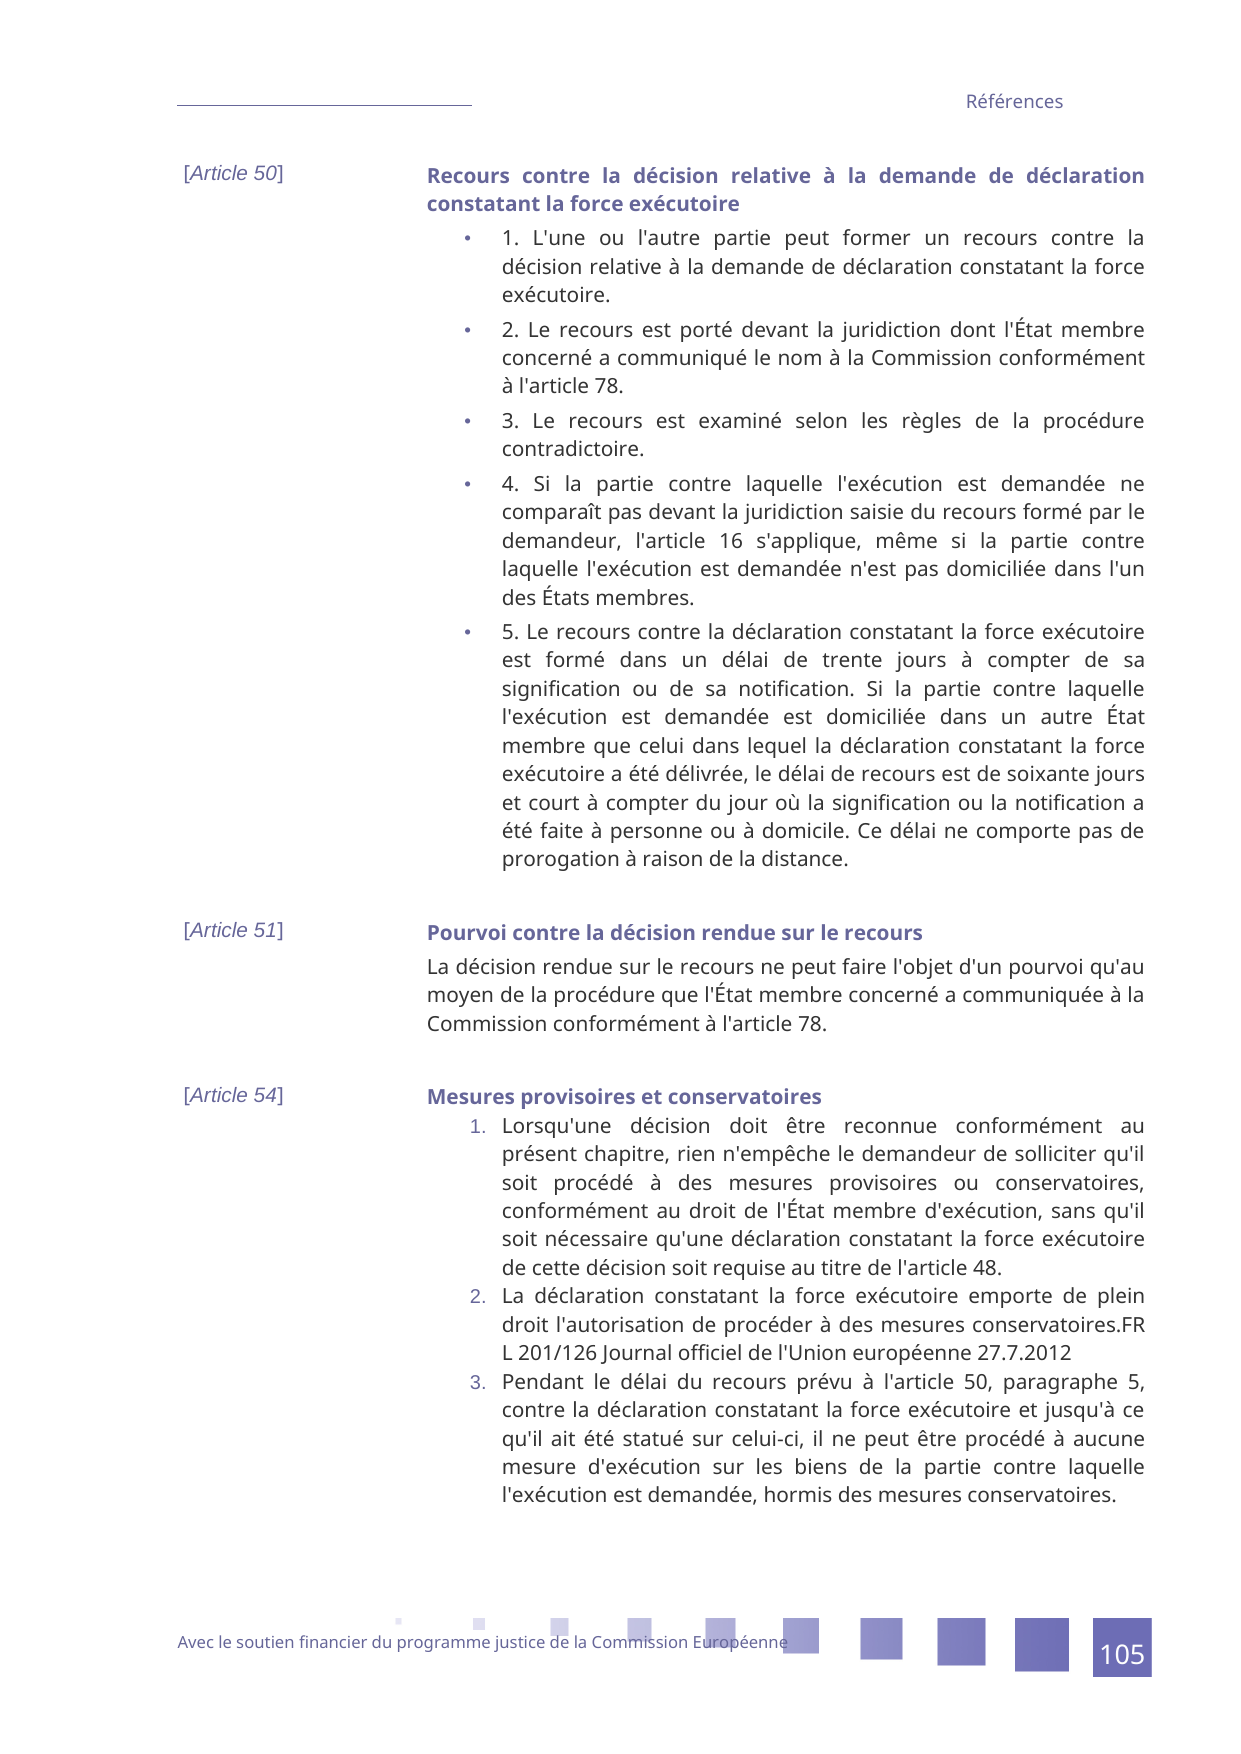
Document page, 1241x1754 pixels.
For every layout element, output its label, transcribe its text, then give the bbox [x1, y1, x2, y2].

table_header [Article 51] [178, 905, 421, 1045]
picture [351, 1618, 1152, 1678]
table_header Pourvoi contre la décision rendue sur le recours La décision rendue sur le recours ne peut faire l'objet d'un pourvoi qu'au moyen de la procédure que l'État membre concerné a communiquée à la Commission conformément à l'article 78. [422, 905, 1151, 1045]
table_header [Article 54] [178, 1069, 421, 1517]
table_header [Article 50] [178, 148, 421, 881]
table_header Mesures provisoires et conservatoires Lorsqu'une décision doit être reconnue conformément au présent chapitre, rien n'empêche le demandeur de solliciter qu'il soit procédé à des mesures provisoires ou conservatoires, conformément au droit de l'État membre d'exécution, sans qu'il soit nécessaire qu'une déclaration constatant la force exécutoire de cette décision soit requise au titre de l'article 48. La déclaration constatant la force exécutoire emporte de plein droit l'autorisation de procéder à des mesures conservatoires.FR L 201/126 Journal officiel de l'Union européenne 27.7.2012 Pendant le délai du recours prévu à l'article 50, paragraphe 5, contre la déclaration constatant la force exécutoire et jusqu'à ce qu'il ait été statué sur celui-ci, il ne peut être procédé à aucune mesure d'exécution sur les biens de la partie contre laquelle l'exécution est demandée, hormis des mesures conservatoires. [422, 1069, 1151, 1517]
table_header Recours contre la décision relative à la demande de déclaration constatant la force exécutoire 1. L'une ou l'autre partie peut former un recours contre la décision relative à la demande de déclaration constatant la force exécutoire. 2. Le recours est porté devant la juridiction dont l'État membre concerné a communiqué le nom à la Commission conformément à l'article 78. 3. Le recours est examiné selon les règles de la procédure contradictoire. 4. Si la partie contre laquelle l'exécution est demandée ne comparaît pas devant la juridiction saisie du recours formé par le demandeur, l'article 16 s'applique, même si la partie contre laquelle l'exécution est demandée n'est pas domiciliée dans l'un des États membres. 5. Le recours contre la déclaration constatant la force exécutoire est formé dans un délai de trente jours à compter de sa signification ou de sa notification. Si la partie contre laquelle l'exécution est demandée est domiciliée dans un autre État membre que celui dans lequel la déclaration constatant la force exécutoire a été délivrée, le délai de recours est de soixante jours et court à compter du jour où la signification ou la notification a été faite à personne ou à domicile. Ce délai ne comporte pas de prorogation à raison de la distance. [422, 148, 1151, 881]
